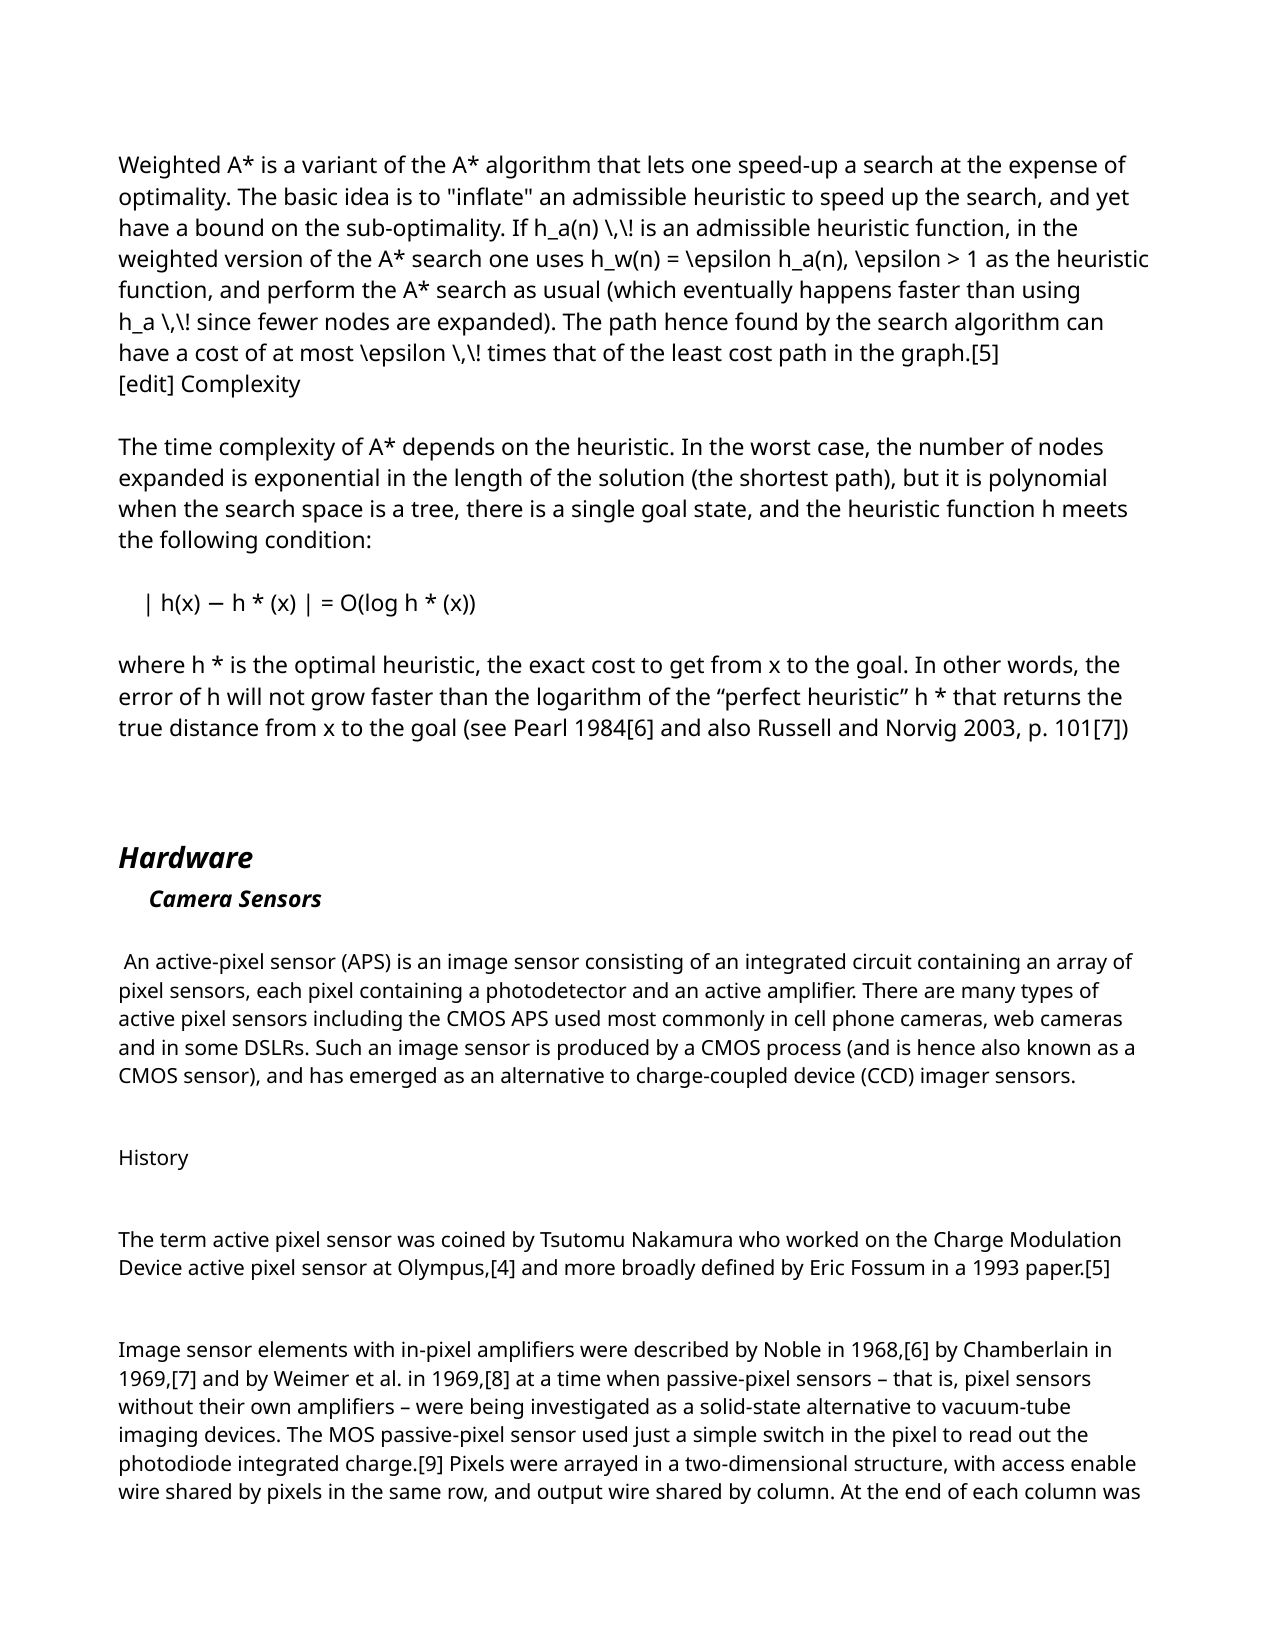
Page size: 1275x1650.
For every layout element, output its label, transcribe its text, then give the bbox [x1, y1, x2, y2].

text The time complexity of A* depends on the heuristic. In the worst case, the number of nodes expanded is exponential in the length of the solution (the shortest path), but it is polynomial when the search space is a tree, there is a single goal state, and the heuristic function h meets the following condition: [118, 431, 1157, 556]
text Weighted A* is a variant of the A* algorithm that lets one speed-up a search at the expense of optimality. The basic idea is to "inflate" an admissible heuristic to speed up the search, and yet have a bound on the sub-optimality. If h_a(n) \,\! is an admissible heuristic function, in the weighted version of the A* search one uses h_w(n) = \epsilon h_a(n), \epsilon > 1 as the heuristic function, and perform the A* search as usual (which eventually happens faster than using h_a \,\! since fewer nodes are expanded). The path hence found by the search algorithm can have a cost of at most \epsilon \,\! times that of the least cost path in the graph.[5] [118, 149, 1157, 368]
text Hardware [118, 837, 1157, 877]
text The term active pixel sensor was coined by Tsutomu Nakamura who worked on the Charge Modulation Device active pixel sensor at Olympus,[4] and more broadly defined by Eric Fossum in a 1993 paper.[5] [118, 1225, 1157, 1282]
text [edit] Complexity [118, 368, 1157, 399]
text An active-pixel sensor (APS) is an image sensor consisting of an integrated circuit containing an array of pixel sensors, each pixel containing a photodetector and an active amplifier. There are many types of active pixel sensors including the CMOS APS used most commonly in cell phone cameras, web cameras and in some DSLRs. Such an image sensor is produced by a CMOS process (and is hence also known as a CMOS sensor), and has emerged as an alternative to charge-coupled device (CCD) imager sensors. [118, 947, 1157, 1090]
text History [118, 1143, 1157, 1172]
text where h * is the optimal heuristic, the exact cost to get from x to the goal. In other words, the error of h will not grow faster than the logarithm of the “perfect heuristic” h * that returns the true distance from x to the goal (see Pearl 1984[6] and also Russell and Norvig 2003, p. 101[7]) [118, 649, 1157, 743]
text | h(x) − h * (x) | = O(log h * (x)) [118, 587, 1157, 618]
text Camera Sensors [118, 877, 1157, 916]
text Image sensor elements with in-pixel amplifiers were described by Noble in 1968,[6] by Chamberlain in 1969,[7] and by Weimer et al. in 1969,[8] at a time when passive-pixel sensors – that is, pixel sensors without their own amplifiers – were being investigated as a solid-state alternative to vacuum-tube imaging devices. The MOS passive-pixel sensor used just a simple switch in the pixel to read out the photodiode integrated charge.[9] Pixels were arrayed in a two-dimensional structure, with access enable wire shared by pixels in the same row, and output wire shared by column. At the end of each column was [118, 1335, 1157, 1506]
